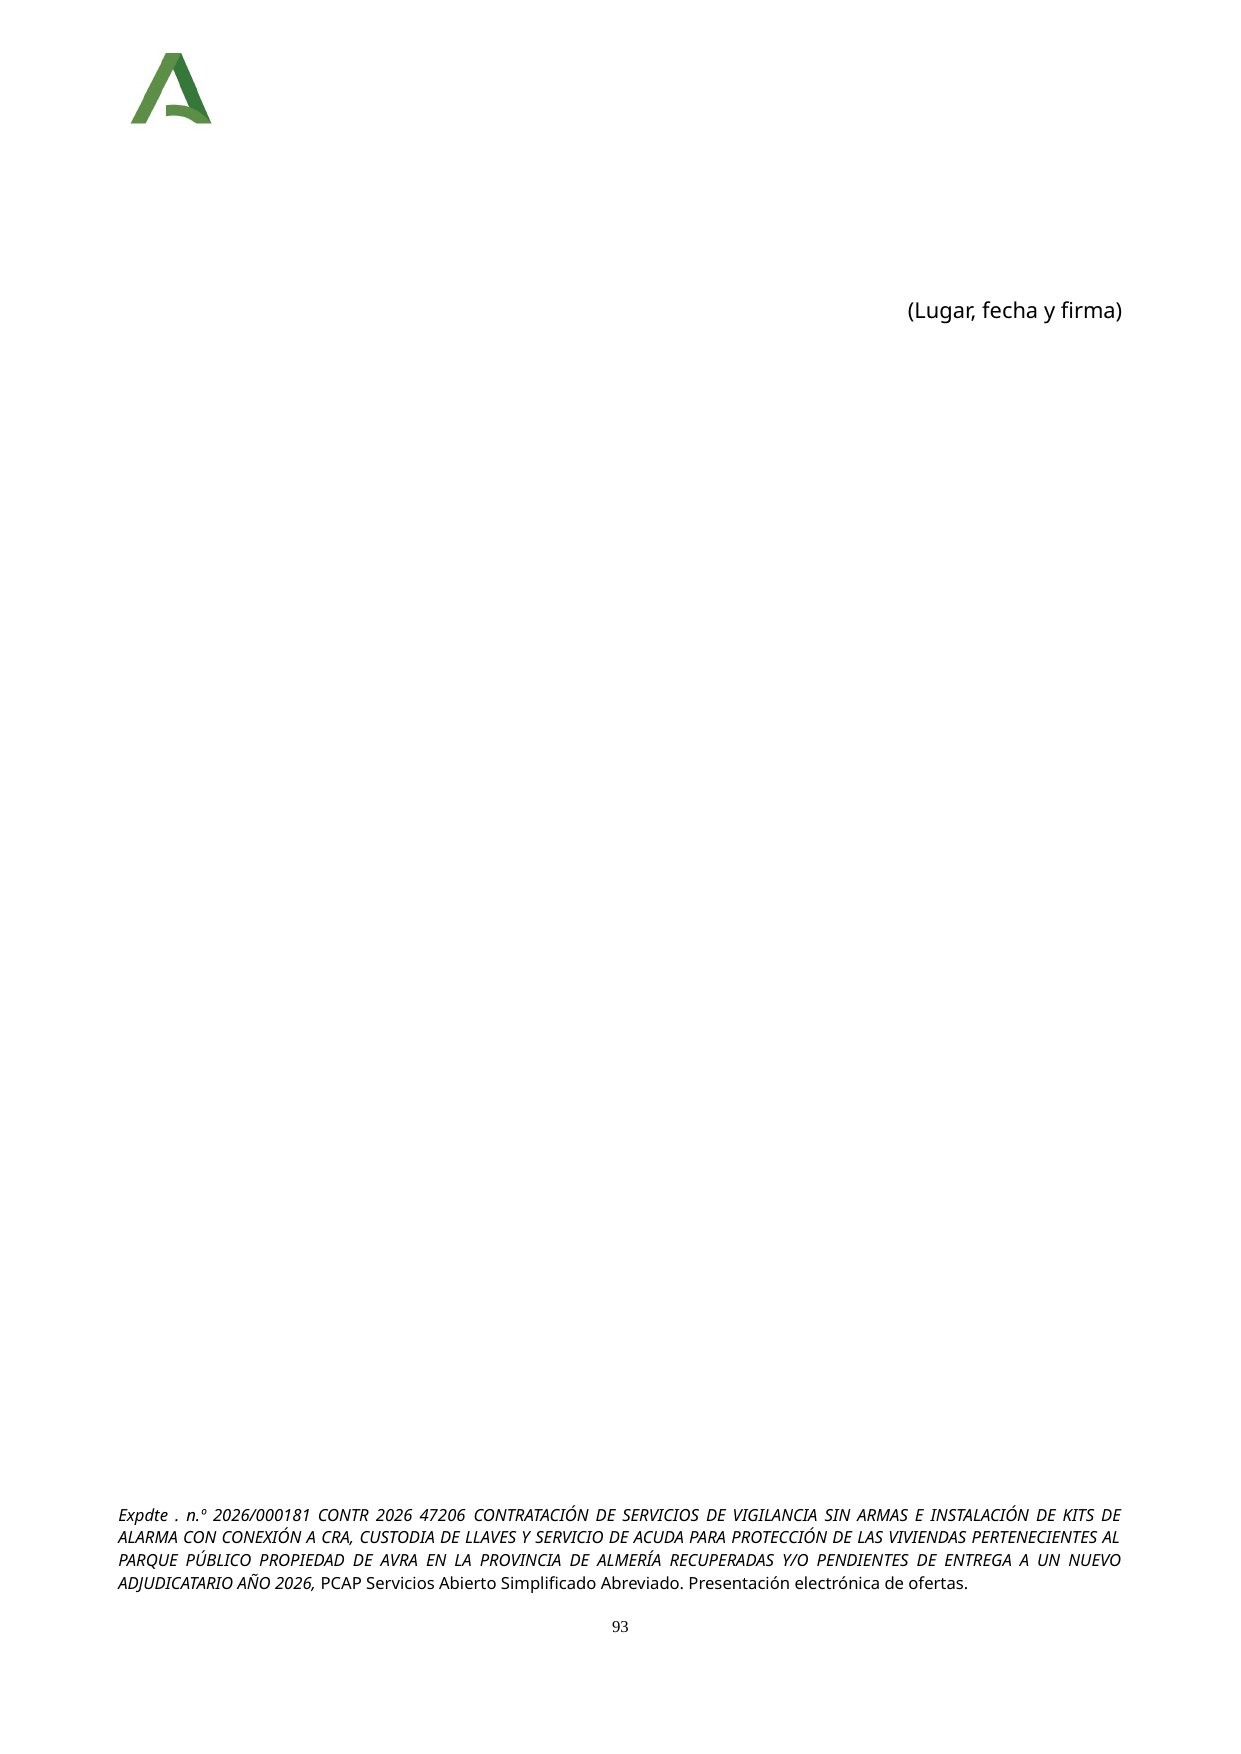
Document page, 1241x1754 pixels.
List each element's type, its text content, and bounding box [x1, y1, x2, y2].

picture [127, 48, 216, 128]
text (Lugar, fecha y firma) [118, 296, 1122, 325]
